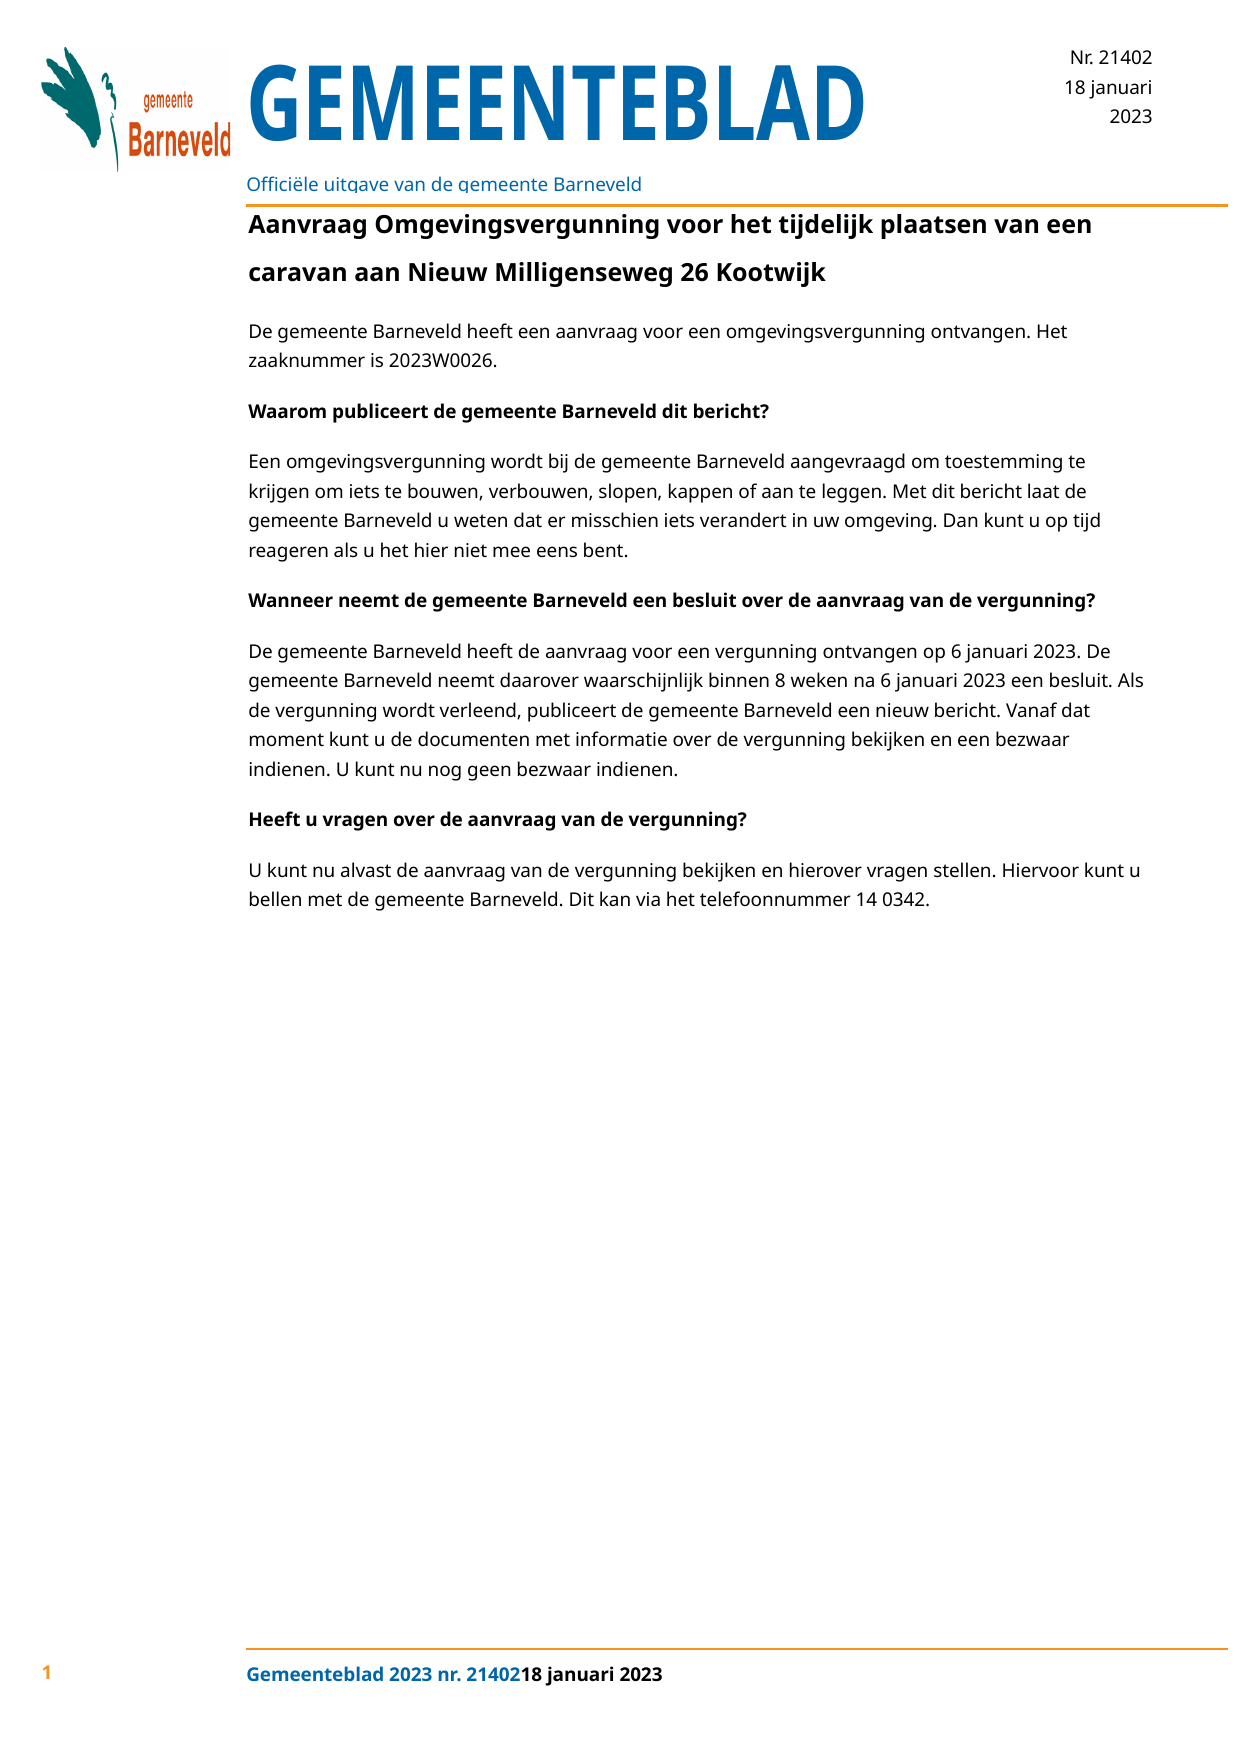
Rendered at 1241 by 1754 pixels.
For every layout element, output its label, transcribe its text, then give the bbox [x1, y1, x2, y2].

text De gemeente Barneveld heeft een aanvraag voor een omgevingsvergunning ontvangen. Het zaaknummer is 2023W0026. [248, 318, 1152, 373]
text Aanvraag Omgevingsvergunning voor het tijdelijk plaatsen van een caravan aan Nieuw Milligenseweg 26 Kootwijk [248, 207, 1152, 288]
text De gemeente Barneveld heeft de aanvraag voor een vergunning ontvangen op 6 januari 2023. De gemeente Barneveld neemt daarover waarschijnlijk binnen 8 weken na 6 januari 2023 een besluit. Als de vergunning wordt verleend, publiceert de gemeente Barneveld een nieuw bericht. Vanaf dat moment kunt u de documenten met informatie over de vergunning bekijken en een bezwaar indienen. U kunt nu nog geen bezwaar indienen. [248, 638, 1152, 782]
picture [41, 47, 231, 172]
text Heeft u vragen over de aanvraag van de vergunning? [248, 807, 1152, 832]
text U kunt nu alvast de aanvraag van de vergunning bekijken en hierover vragen stellen. Hiervoor kunt u bellen met de gemeente Barneveld. Dit kan via het telefoonnummer 14 0342. [248, 857, 1152, 912]
text Wanneer neemt de gemeente Barneveld een besluit over de aanvraag van de vergunning? [248, 587, 1152, 613]
text Waarom publiceert de gemeente Barneveld dit bericht? [248, 398, 1152, 424]
text Een omgevingsvergunning wordt bij de gemeente Barneveld aangevraagd om toestemming te krijgen om iets te bouwen, verbouwen, slopen, kappen of aan te leggen. Met dit bericht laat de gemeente Barneveld u weten dat er misschien iets verandert in uw omgeving. Dan kunt u op tijd reageren als u het hier niet mee eens bent. [248, 448, 1152, 563]
